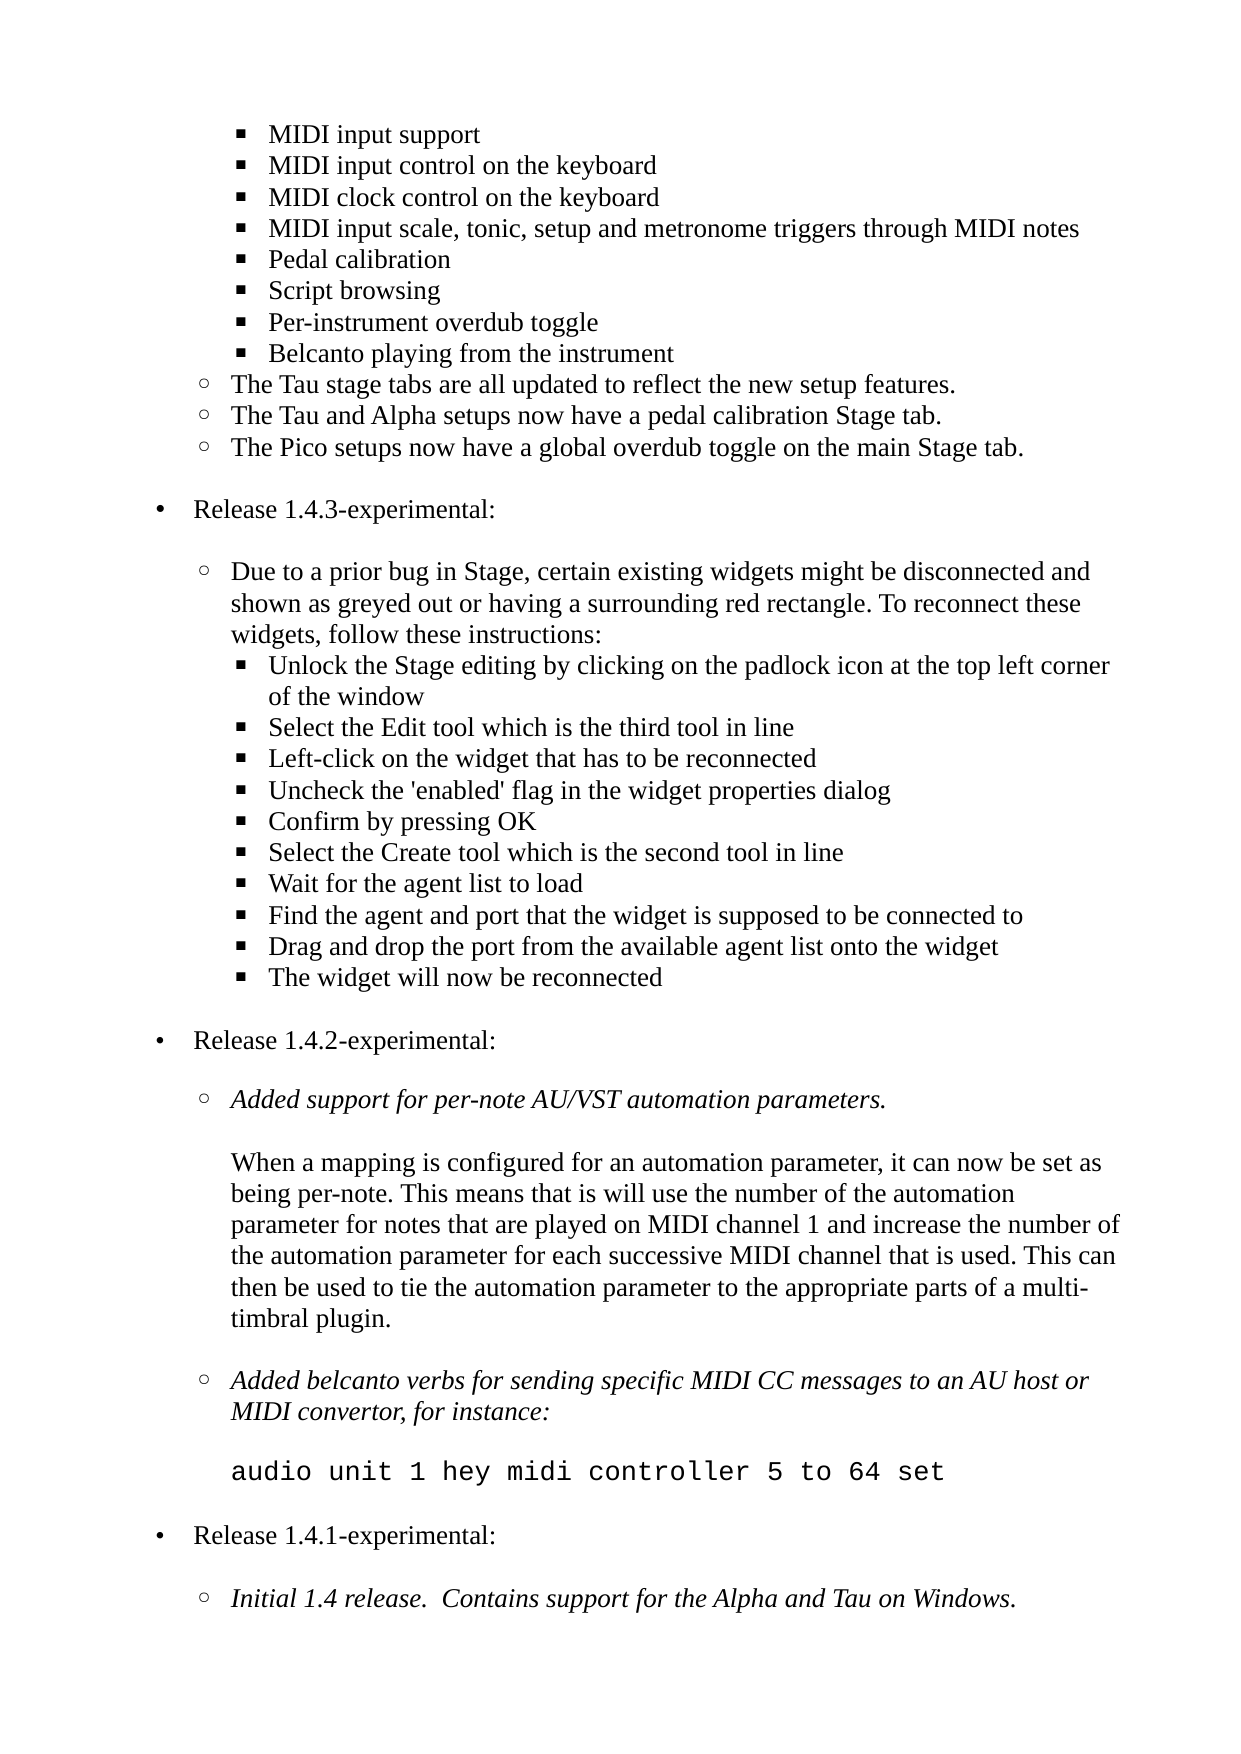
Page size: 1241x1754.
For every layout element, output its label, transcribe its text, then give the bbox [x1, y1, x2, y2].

list MIDI input scale, tonic, setup and metronome triggers through MIDI notes [231, 212, 1122, 243]
list Select the Edit tool which is the third tool in line [231, 711, 1122, 743]
list Wait for the agent list to load [231, 868, 1122, 899]
list Release 1.4.2-experimental: [156, 1024, 1122, 1084]
list Find the agent and port that the widget is supposed to be connected to [231, 899, 1122, 930]
list Select the Create tool which is the second tool in line [231, 836, 1122, 868]
list Uncheck the 'enabled' flag in the widget properties dialog [231, 774, 1122, 805]
list MIDI input control on the keyboard [231, 149, 1122, 181]
list Left-click on the widget that has to be reconnected [231, 743, 1122, 774]
list Due to a prior bug in Stage, certain existing widgets might be disconnected and shown as greyed out or having a surrounding red rectangle. To reconnect these widgets, follow these instructions: [193, 555, 1122, 649]
list Added belcanto verbs for sending specific MIDI CC messages to an AU host or MIDI convertor, for instance: audio unit 1 hey midi controller 5 to 64 set [193, 1364, 1122, 1488]
list The Tau and Alpha setups now have a pedal calibration Stage tab. [193, 399, 1122, 431]
list Initial 1.4 release. Contains support for the Alpha and Tau on Windows. [193, 1582, 1122, 1613]
list Pedal calibration [231, 243, 1122, 274]
list Unlock the Stage editing by clicking on the padlock icon at the top left corner of the window [231, 649, 1122, 711]
list The widget will now be reconnected [231, 961, 1122, 993]
list The Tau stage tabs are all updated to reflect the new setup features. [193, 368, 1122, 399]
list MIDI clock control on the keyboard [231, 181, 1122, 212]
list Release 1.4.3-experimental: [156, 493, 1122, 555]
list Confirm by pressing OK [231, 805, 1122, 836]
list The Pico setups now have a global overdub toggle on the main Stage tab. [193, 431, 1122, 462]
list Script browsing [231, 274, 1122, 306]
list Per-instrument overdub toggle [231, 306, 1122, 337]
list MIDI input support [231, 118, 1122, 149]
list Belcanto playing from the instrument [231, 337, 1122, 368]
list Release 1.4.1-experimental: [156, 1519, 1122, 1551]
list Added support for per-note AU/VST automation parameters. When a mapping is configured for an automation parameter, it can now be set as being per-note. This means that is will use the number of the automation parameter for notes that are played on MIDI channel 1 and increase the number of the automation parameter for each successive MIDI channel that is used. This can then be used to tie the automation parameter to the appropriate parts of a multi-timbral plugin. [193, 1084, 1122, 1364]
list Drag and drop the port from the available agent list onto the widget [231, 930, 1122, 961]
